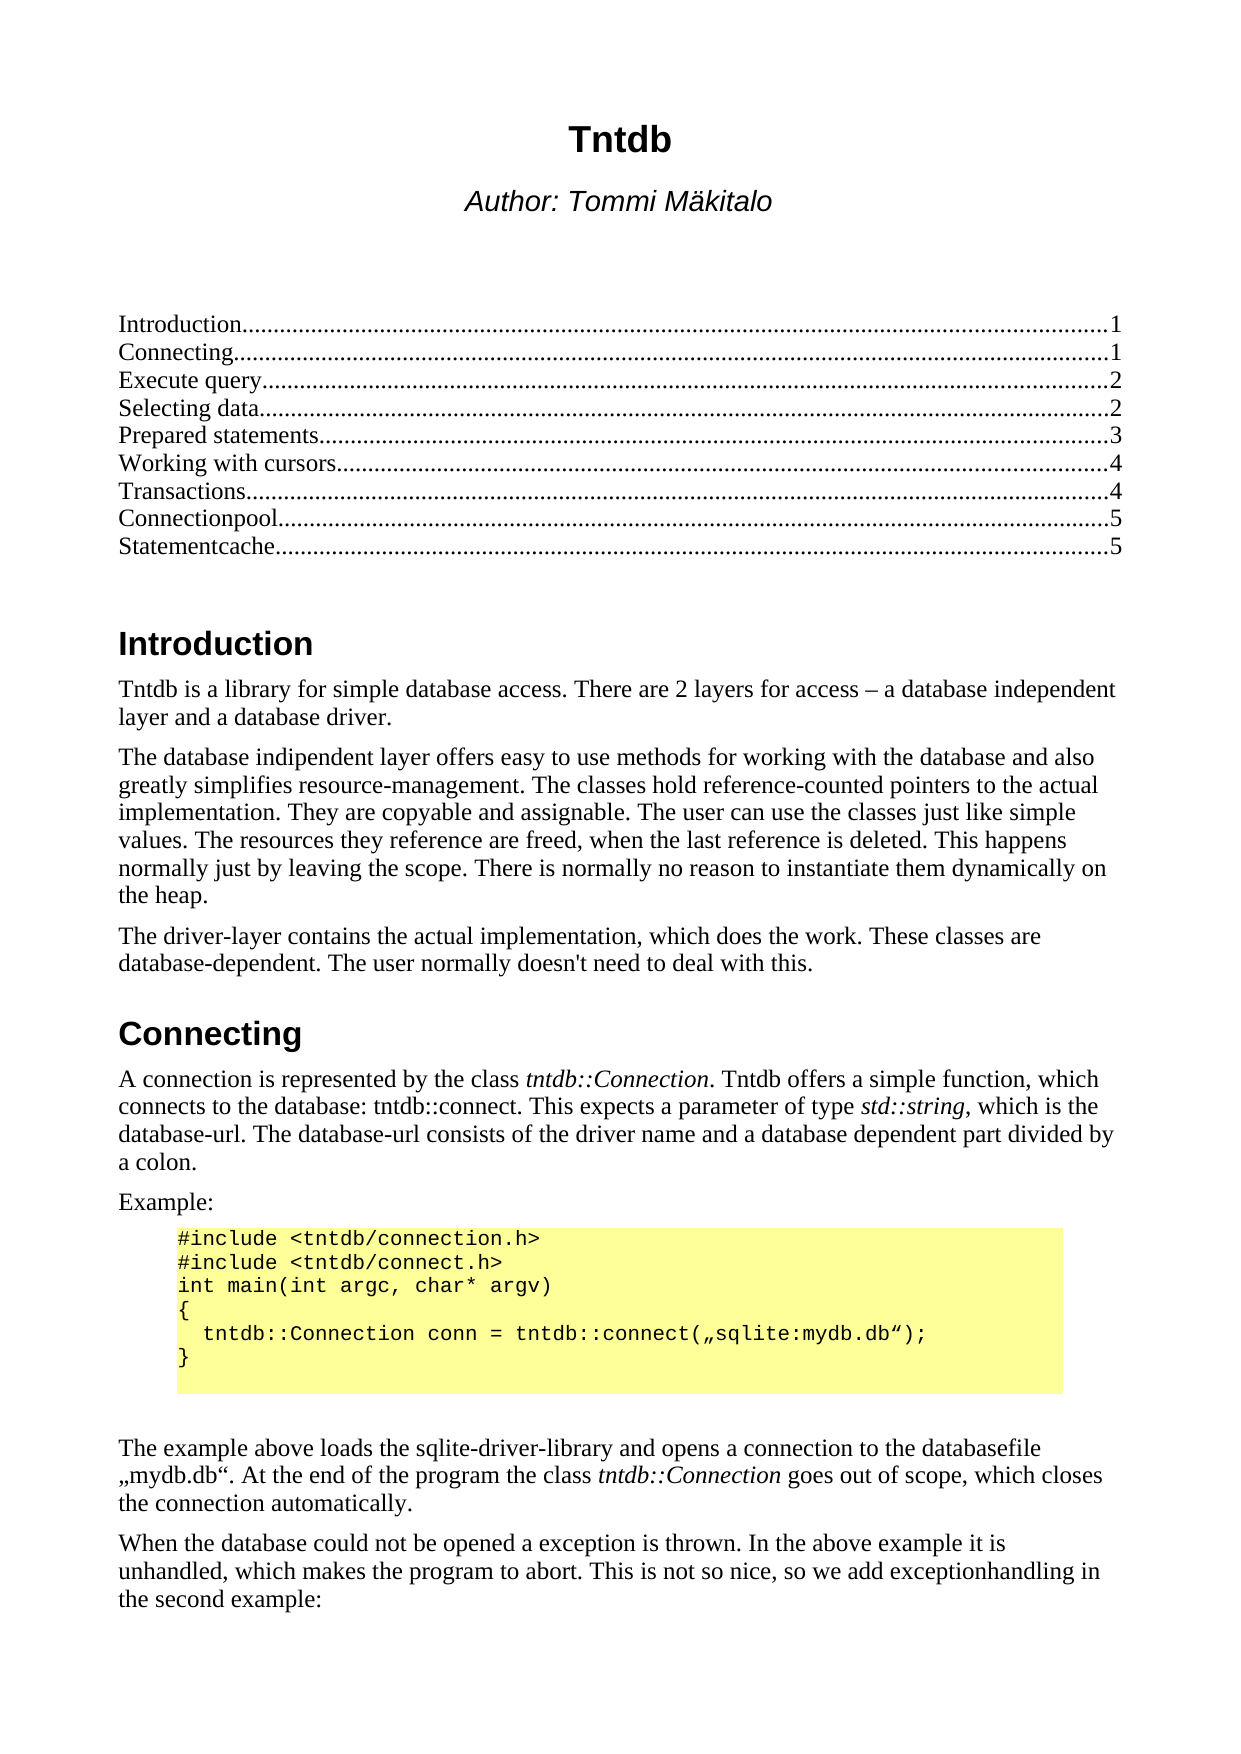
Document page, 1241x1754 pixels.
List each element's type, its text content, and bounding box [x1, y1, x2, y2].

text tntdb::Connection conn = tntdb::connect(„sqlite:mydb.db“); [177, 1323, 1063, 1346]
text Execute query 2 [118, 366, 1122, 394]
text #include <tntdb/connection.h> [177, 1228, 1063, 1252]
text Tntdb is a library for simple database access. There are 2 layers for access – a database independent layer and a database driver. [118, 675, 1122, 731]
text Selecting data 2 [118, 394, 1122, 421]
text Prepared statements 3 [118, 421, 1122, 449]
text The driver-layer contains the actual implementation, which does the work. These classes are database-dependent. The user normally doesn't need to deal with this. [118, 922, 1122, 977]
text When the database could not be opened a exception is thrown. In the above example it is unhandled, which makes the program to abort. This is not so nice, so we add exceptionhandling in the second example: [118, 1529, 1122, 1613]
text Working with cursors 4 [118, 449, 1122, 477]
subtitle Connecting [118, 1015, 1122, 1052]
text { [177, 1299, 1063, 1323]
text Introduction 1 [118, 311, 1122, 338]
text Statementcache 5 [118, 532, 1122, 560]
text int main(int argc, char* argv) [177, 1276, 1063, 1299]
text Connecting 1 [118, 338, 1122, 366]
text The example above loads the sqlite-driver-library and opens a connection to the databasefile „mydb.db“. At the end of the program the class tntdb::Connection goes out of scope, which closes the connection automatically. [118, 1434, 1122, 1517]
subtitle Introduction [118, 625, 1122, 663]
text The database indipendent layer offers easy to use methods for working with the database and also greatly simplifies resource-management. The classes hold reference-counted pointers to the actual implementation. They are copyable and assignable. The user can use the classes just like simple values. The resources they reference are freed, when the last reference is deleted. This happens normally just by leaving the scope. There is normally no reason to instantiate them dynamically on the heap. [118, 743, 1122, 909]
text Example: [118, 1188, 1122, 1216]
text #include <tntdb/connect.h> [177, 1252, 1063, 1276]
subtitle Author: Tommi Mäkitalo [118, 185, 1122, 218]
text Transactions 4 [118, 477, 1122, 504]
title Tntdb [118, 118, 1122, 160]
text A connection is represented by the class tntdb::Connection. Tntdb offers a simple function, which connects to the database: tntdb::connect. This expects a parameter of type std::string, which is the database-url. The database-url consists of the driver name and a database dependent part divided by a colon. [118, 1065, 1122, 1176]
text } [177, 1346, 1063, 1370]
text Connectionpool 5 [118, 504, 1122, 532]
